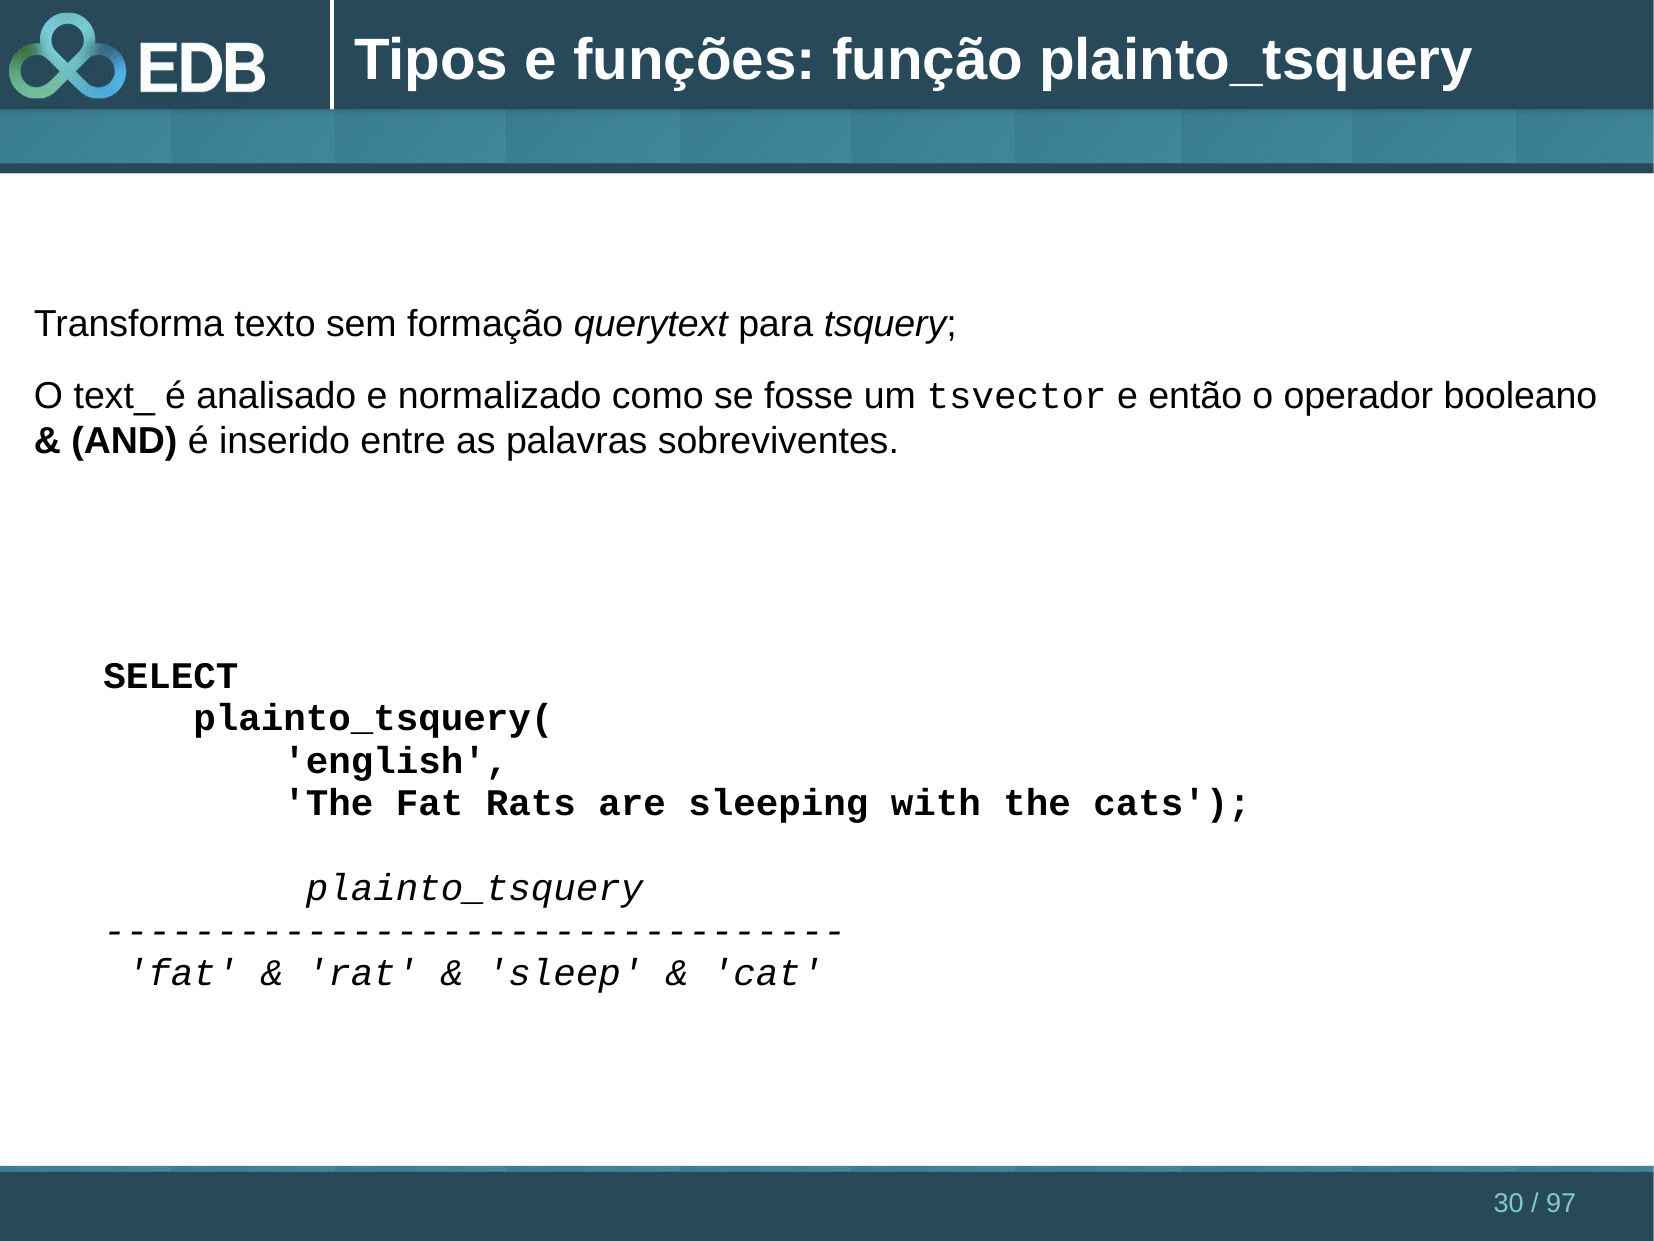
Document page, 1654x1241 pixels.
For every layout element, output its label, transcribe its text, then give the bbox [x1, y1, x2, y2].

picture [0, 0, 1654, 1241]
text_box Transforma texto sem formação querytext para tsquery; O text_ é analisado e normalizado como se fosse um tsvector e então o operador booleano & (AND) é inserido entre as palavras sobreviventes. [19, 295, 1625, 473]
title Tipos e funções: função plainto_tsquery [354, 26, 1595, 92]
text_box SELECT plainto_tsquery( 'english', 'The Fat Rats are sleeping with the cats'); plainto_tsquery --------------------------------- 'fat' & 'rat' & 'sleep' & 'cat' [88, 649, 1595, 1005]
